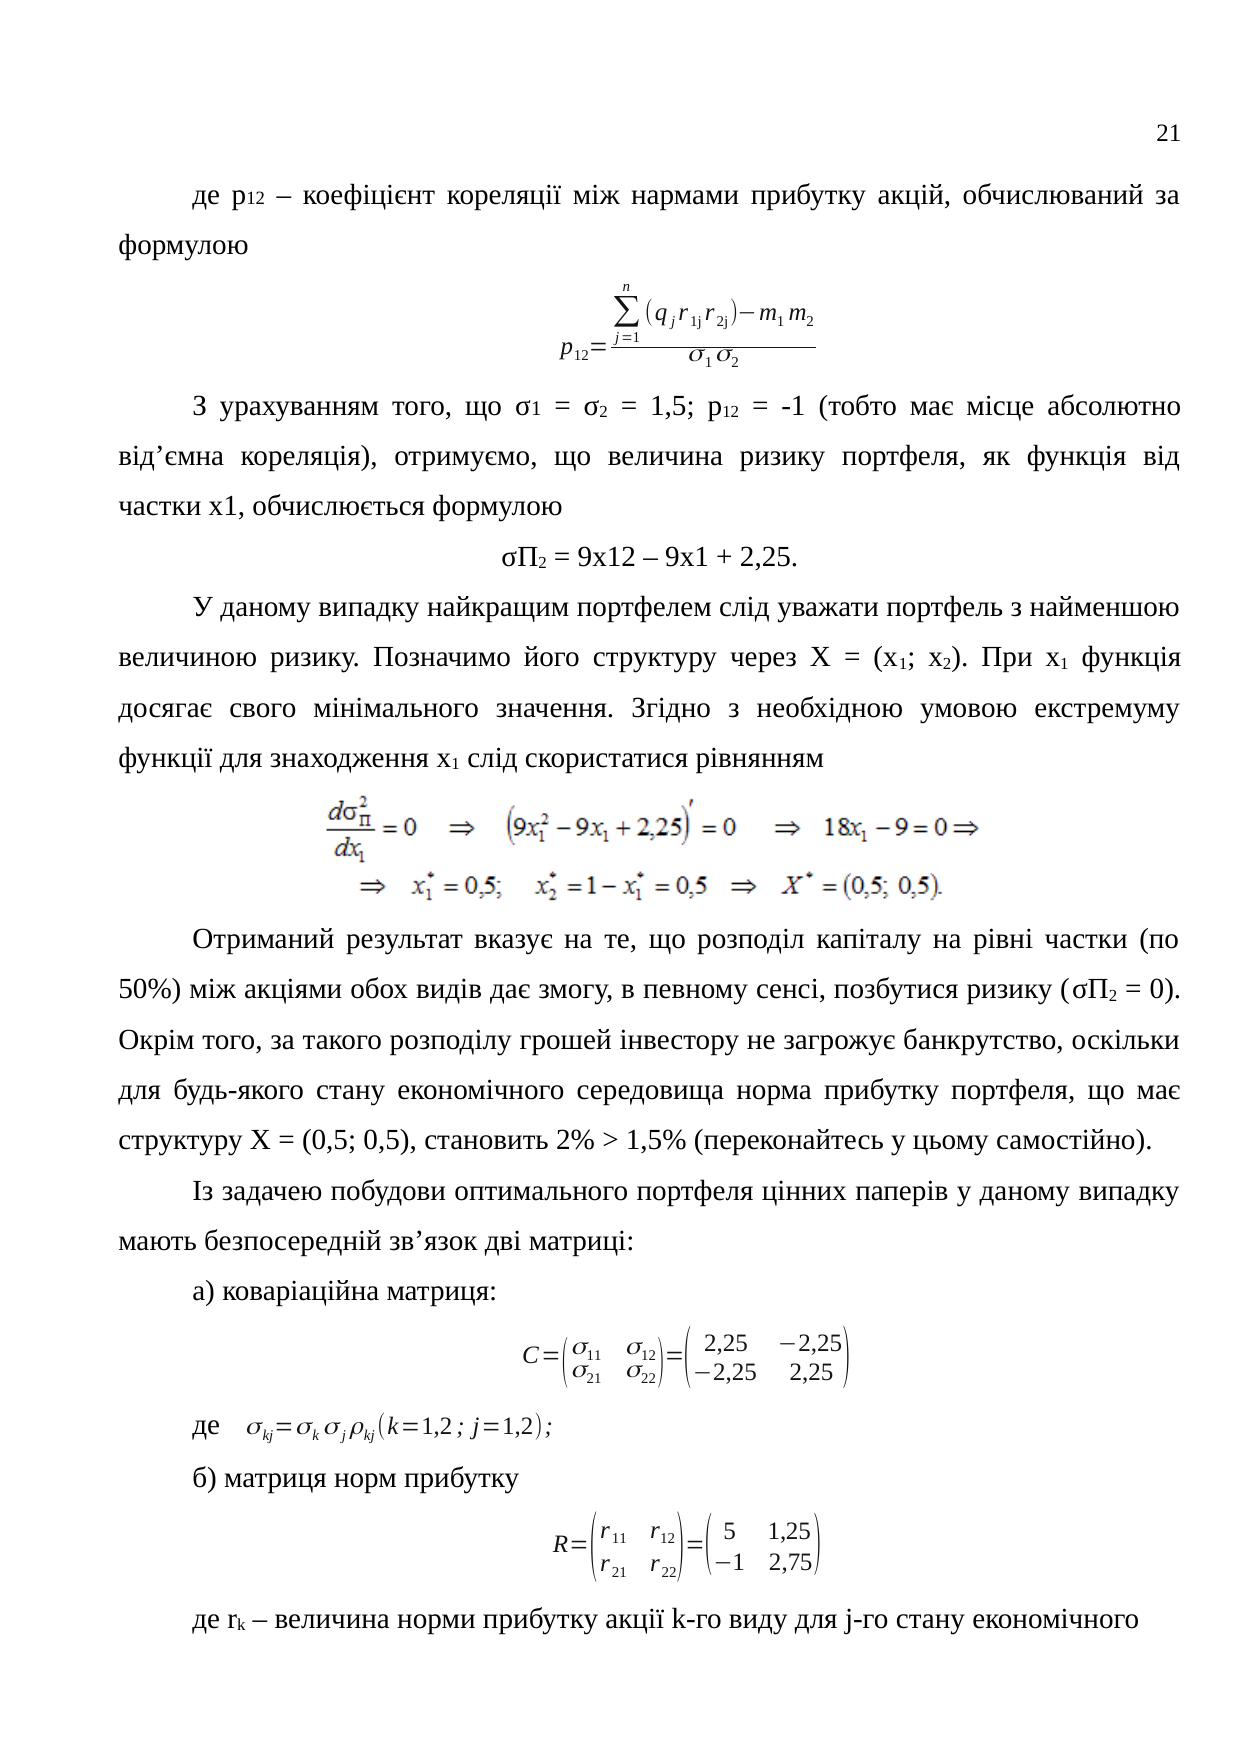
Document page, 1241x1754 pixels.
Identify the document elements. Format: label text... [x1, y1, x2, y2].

text де rk – величина норми прибутку акції k-го виду для j-го стану економічного [118, 1601, 1181, 1634]
text σП2 = 9х12 – 9х1 + 2,25. [118, 539, 1181, 572]
text де p12 – коефіцієнт кореляції між нармами прибутку акцій, обчислюваний за формулою [118, 177, 1181, 261]
text У даному випадку найкращим портфелем слід уважати портфель з найменшою величиною ризику. Позначимо його структуру через X = (x1; x2). При x1 функція досягає свого мінімального значення. Згідно з необхідною умовою екстремуму функції для знаходження x1 слід скористатися рівнянням [118, 589, 1181, 773]
text Отриманий результат вказує на те, що розподіл капіталу на рівні частки (по 50%) між акціями обох видів дає змогу, в певному сенсі, позбутися ризику (σП2 = 0). Окрім того, за такого розподілу грошей інвестору не загрожує банкрутство, оскільки для будь-якого стану економічного середовища норма прибутку портфеля, що має структуру X = (0,5; 0,5), становить 2% > 1,5% (переконайтесь у цьому самостійно). [118, 921, 1181, 1156]
text б) матриця норм прибутку [118, 1460, 1181, 1493]
picture [319, 790, 980, 905]
text де [118, 1407, 1181, 1443]
text З урахуванням того, що σ1 = σ2 = 1,5; p12 = -1 (тобто має місце абсолютно від’ємна кореляція), отримуємо, що величина ризику портфеля, як функція від частки x1, обчислюється формулою [118, 388, 1181, 522]
text а) коваріаційна матриця: [118, 1273, 1181, 1307]
text Із задачею побудови оптимального портфеля цінних паперів у даному випадку мають безпосередній зв’язок дві матриці: [118, 1173, 1181, 1257]
